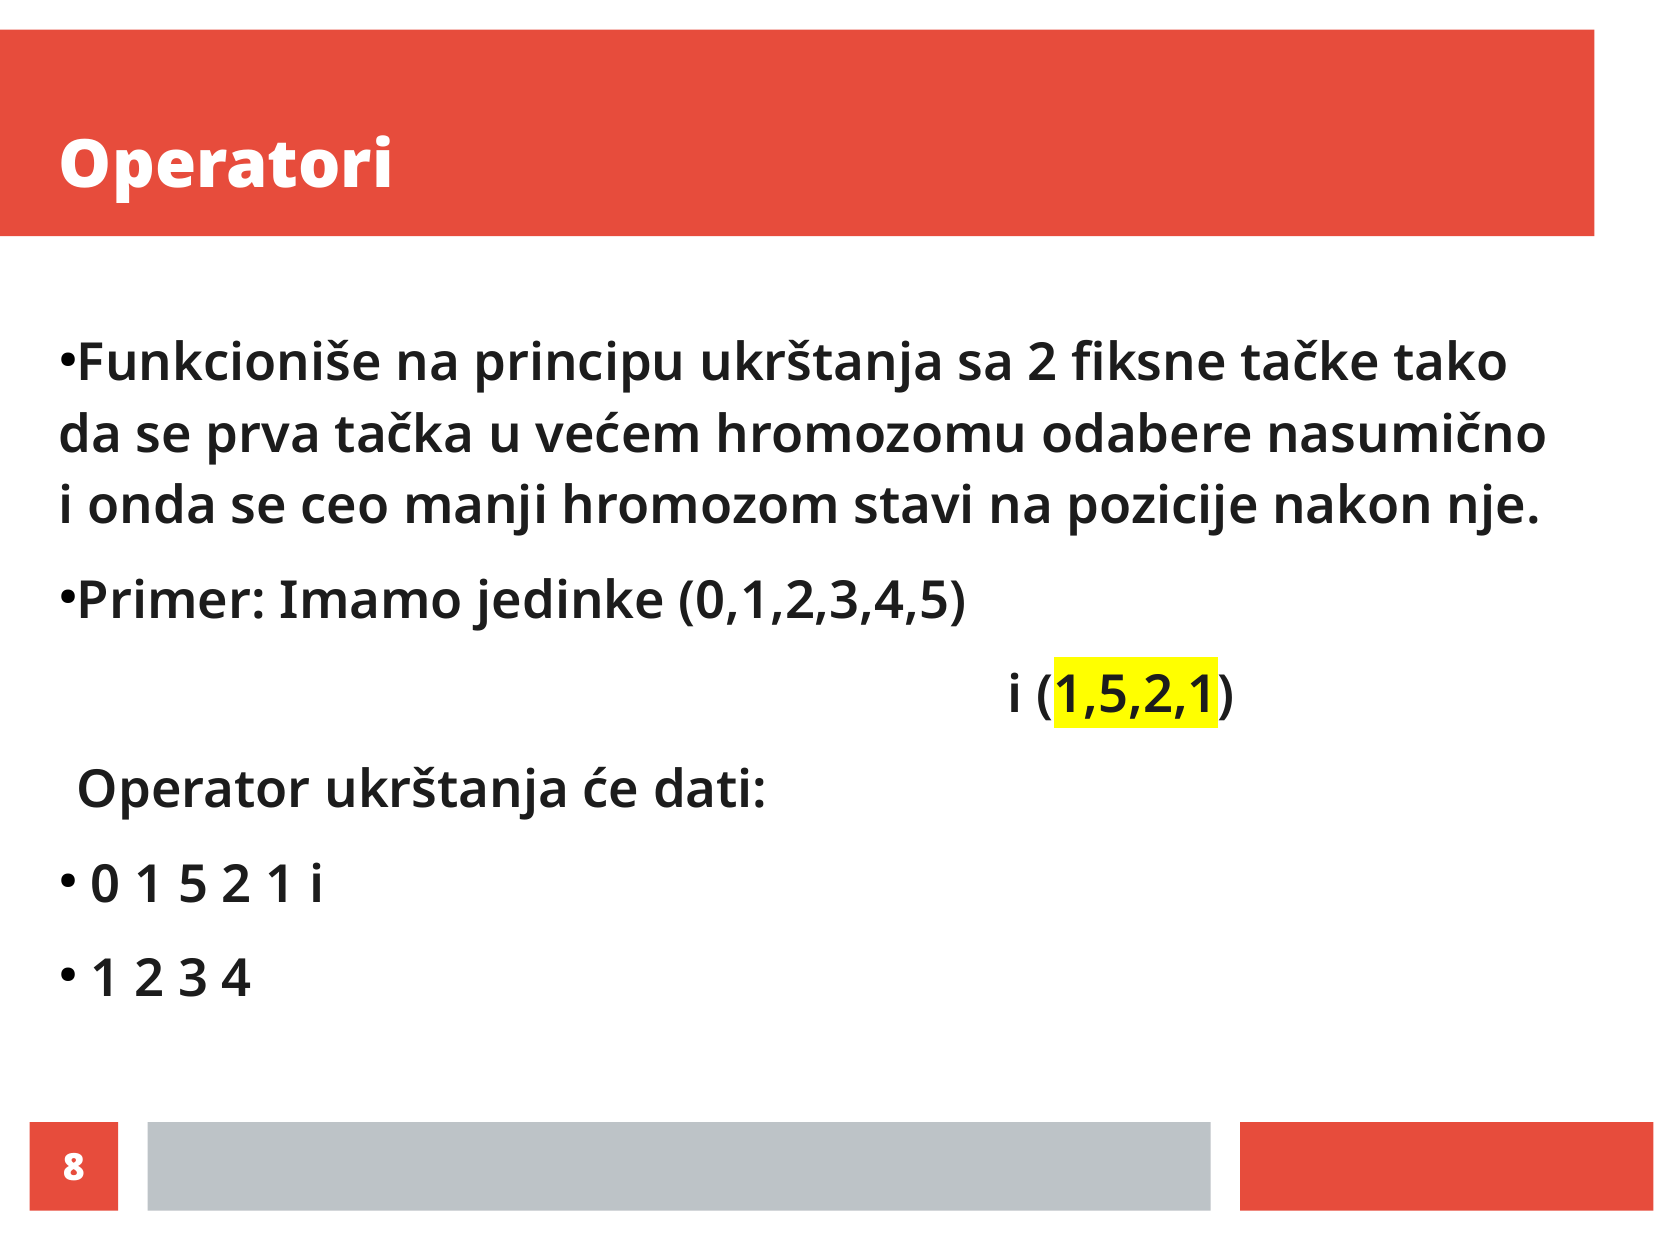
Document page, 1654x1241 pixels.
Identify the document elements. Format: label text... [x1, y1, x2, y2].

title Operatori [59, 59, 1595, 207]
list Funkcioniše na principu ukrštanja sa 2 fiksne tačke tako da se prva tačka u većem hromozomu odabere nasumično i onda se ceo manji hromozom stavi na pozicije nakon nje. Primer: Imamo jedinke (0,1,2,3,4,5) i (1,5,2,1) Operator ukrštanja će dati: 0 1 5 2 1 i 1 2 3 4 [59, 324, 1565, 1093]
